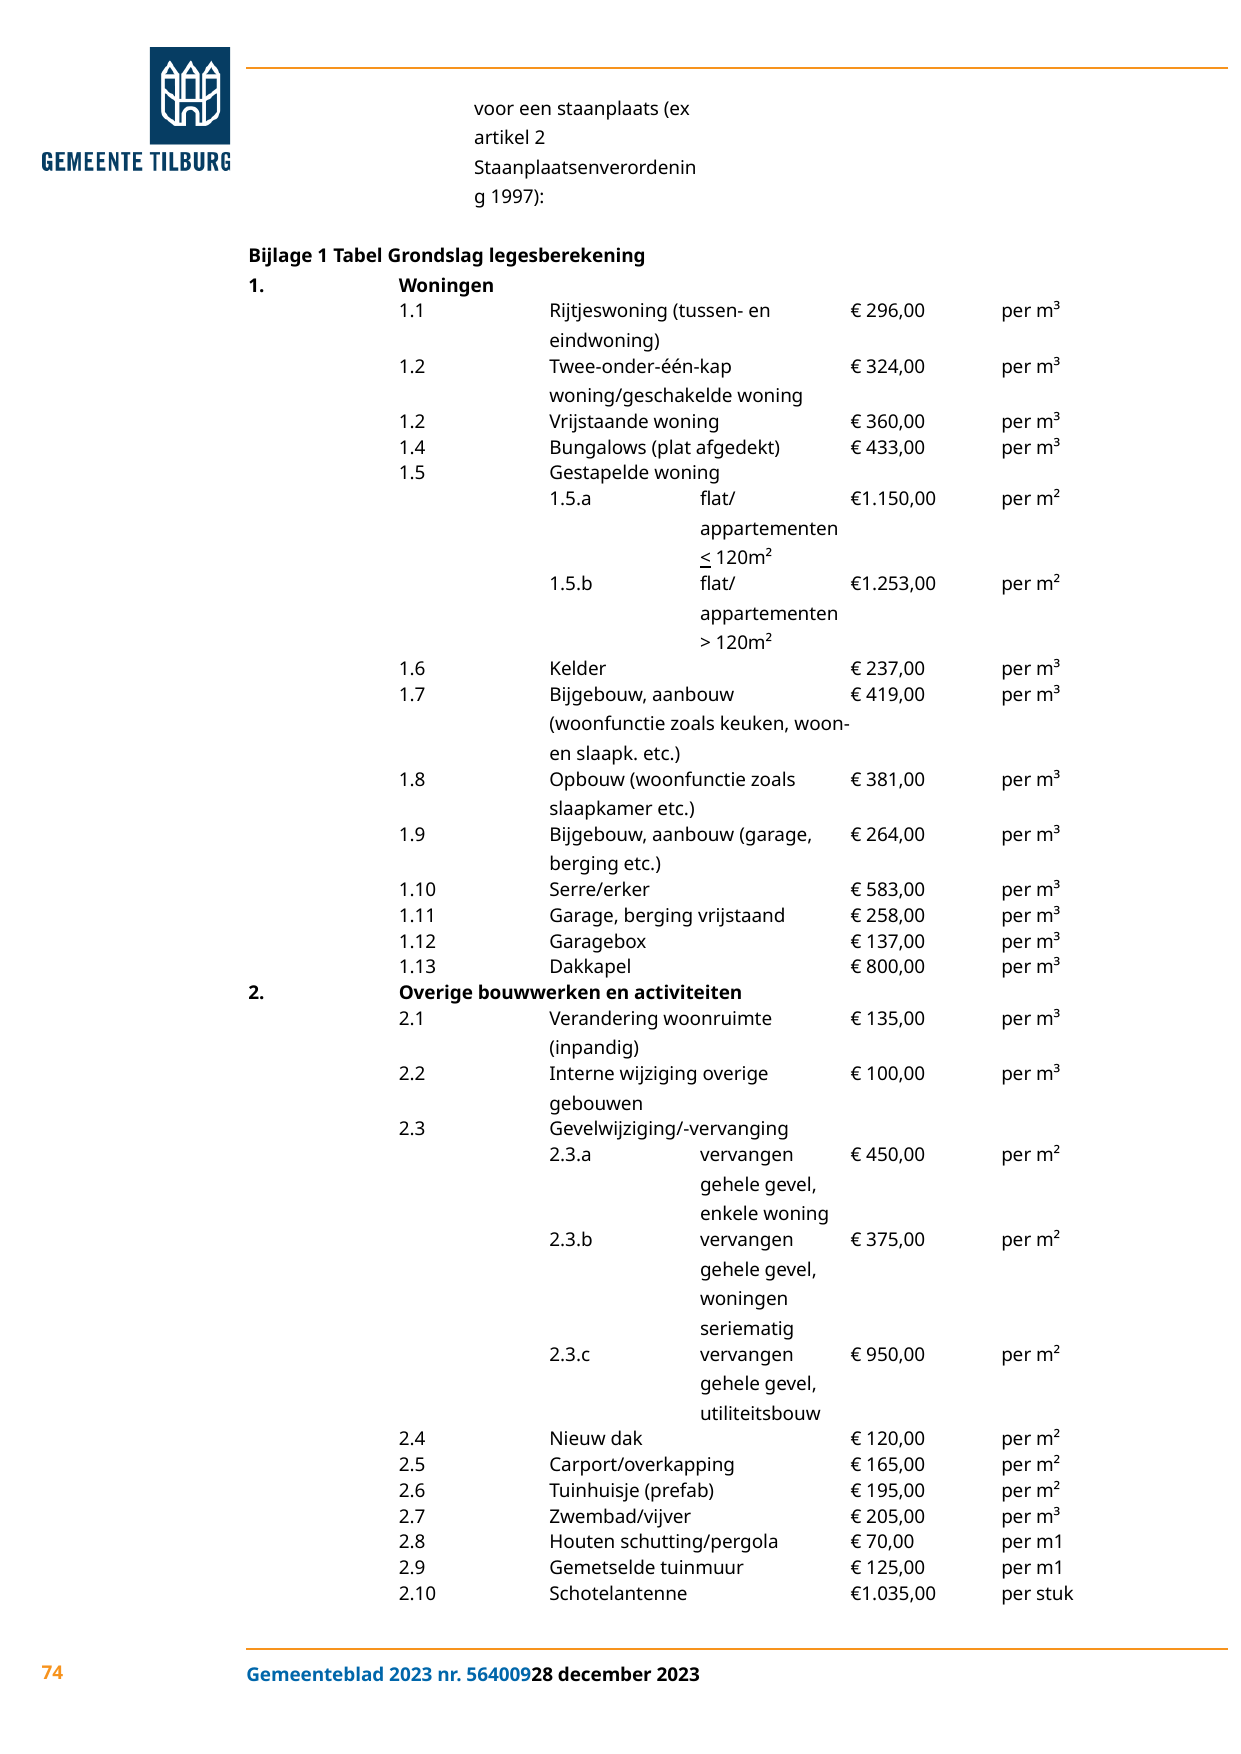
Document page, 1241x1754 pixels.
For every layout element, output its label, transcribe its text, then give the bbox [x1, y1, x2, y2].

table_cell Garage, berging vrijstaand [549, 902, 850, 928]
table_cell € 125,00 [850, 1554, 1001, 1580]
table_cell voor een staanplaats (ex artikel 2 Staanplaatsenverordening 1997): [474, 95, 700, 209]
table_cell per m² [1001, 1141, 1152, 1226]
table_cell € 264,00 [850, 821, 1001, 876]
table_cell per m³ [1001, 821, 1152, 876]
table_cell €1.253,00 [850, 570, 1001, 655]
text Bijlage 1 Tabel Grondslag legesberekening [248, 242, 1152, 268]
table_cell 1.5.b [549, 570, 700, 655]
table_cell € 195,00 [850, 1477, 1001, 1503]
picture [41, 47, 231, 172]
table_cell per stuk [1001, 1580, 1152, 1606]
table_cell [248, 434, 398, 459]
table_cell 1.11 [399, 902, 549, 928]
table_cell Kelder [549, 655, 850, 681]
table_cell € 800,00 [850, 954, 1001, 979]
table_cell 1.2 [399, 408, 549, 434]
table_cell flat/appartementen < 120m² [700, 485, 850, 570]
table_cell € 450,00 [850, 1141, 1001, 1226]
table_cell € 583,00 [850, 876, 1001, 902]
table_cell 1.13 [399, 954, 549, 979]
table_cell [248, 1341, 398, 1426]
table_cell €1.035,00 [850, 1580, 1001, 1606]
table_cell [248, 570, 398, 655]
table_cell Schotelantenne [549, 1580, 850, 1606]
table_cell [1001, 1116, 1152, 1141]
table_cell 2.3.c [549, 1341, 700, 1426]
table_cell Opbouw (woonfunctie zoals slaapkamer etc.) [549, 766, 850, 821]
table_cell [248, 1451, 398, 1477]
table_cell 2.4 [399, 1426, 549, 1451]
table_cell [399, 485, 549, 570]
table_cell [248, 1116, 398, 1141]
table_cell per m³ [1001, 434, 1152, 459]
table_cell € 433,00 [850, 434, 1001, 459]
table_cell [248, 1005, 398, 1060]
table_cell €1.150,00 [850, 485, 1001, 570]
table_cell 1.8 [399, 766, 549, 821]
table_cell per m³ [1001, 681, 1152, 766]
table_cell Interne wijziging overige gebouwen [549, 1060, 850, 1116]
table_cell € 137,00 [850, 928, 1001, 953]
table_cell 2.5 [399, 1451, 549, 1477]
table_cell [248, 1554, 398, 1580]
table_cell [850, 979, 1001, 1005]
table_cell Gestapelde woning [549, 460, 850, 485]
table_cell 2. [248, 979, 398, 1005]
table_cell per m1 [1001, 1554, 1152, 1580]
table_cell 1.1 [399, 298, 549, 353]
table_cell Garagebox [549, 928, 850, 953]
table_cell € 70,00 [850, 1529, 1001, 1554]
table_cell [248, 766, 398, 821]
table_cell Bungalows (plat afgedekt) [549, 434, 850, 459]
table_cell Carport/overkapping [549, 1451, 850, 1477]
table_cell per m³ [1001, 1060, 1152, 1116]
table_cell [399, 1341, 549, 1426]
table_cell [399, 570, 549, 655]
table_cell € 205,00 [850, 1503, 1001, 1528]
table_cell [850, 460, 1001, 485]
table_cell € 419,00 [850, 681, 1001, 766]
table_cell per m³ [1001, 1503, 1152, 1528]
table_cell flat/appartementen > 120m² [700, 570, 850, 655]
table_cell [248, 353, 398, 408]
table_cell per m² [1001, 1226, 1152, 1341]
table_cell [248, 902, 398, 928]
table_cell per m³ [1001, 353, 1152, 408]
table_cell € 375,00 [850, 1226, 1001, 1341]
table_cell Serre/erker [549, 876, 850, 902]
table_cell 2.8 [399, 1529, 549, 1554]
table_cell 2.2 [399, 1060, 549, 1116]
table_cell 2.10 [399, 1580, 549, 1606]
table_cell € 258,00 [850, 902, 1001, 928]
table_header Woningen [399, 272, 850, 297]
table_cell per m1 [1001, 1529, 1152, 1554]
table_cell vervangen gehele gevel, woningen seriematig [700, 1226, 850, 1341]
table_cell Tuinhuisje (prefab) [549, 1477, 850, 1503]
table_cell [1001, 979, 1152, 1005]
table_cell Overige bouwwerken en activiteiten [399, 979, 850, 1005]
table_cell € 360,00 [850, 408, 1001, 434]
table_cell [248, 460, 398, 485]
table_cell [700, 95, 926, 209]
table_cell [248, 408, 398, 434]
table_cell [248, 298, 398, 353]
table_header [850, 272, 1001, 297]
table_cell 1.4 [399, 434, 549, 459]
table_cell 2.7 [399, 1503, 549, 1528]
table_cell [248, 821, 398, 876]
table_cell € 100,00 [850, 1060, 1001, 1116]
table_cell [248, 876, 398, 902]
table_cell 2.3.a [549, 1141, 700, 1226]
table_cell Houten schutting/pergola [549, 1529, 850, 1554]
table_cell Rijtjeswoning (tussen- en eindwoning) [549, 298, 850, 353]
table_cell [248, 1060, 398, 1116]
table_cell € 237,00 [850, 655, 1001, 681]
table_cell per m² [1001, 1477, 1152, 1503]
table_cell [248, 1141, 398, 1226]
table_cell € 296,00 [850, 298, 1001, 353]
table_cell per m³ [1001, 766, 1152, 821]
table_cell 1.9 [399, 821, 549, 876]
table_cell per m² [1001, 1426, 1152, 1451]
table_cell [248, 954, 398, 979]
table_cell [248, 928, 398, 953]
table_cell 2.1 [399, 1005, 549, 1060]
table_cell [248, 1580, 398, 1606]
table_cell [248, 1503, 398, 1528]
table_cell Gemetselde tuinmuur [549, 1554, 850, 1580]
table_cell 2.3 [399, 1116, 549, 1141]
table_cell per m² [1001, 570, 1152, 655]
table_cell vervangen gehele gevel, enkele woning [700, 1141, 850, 1226]
table_cell € 950,00 [850, 1341, 1001, 1426]
table_cell [248, 681, 398, 766]
table_cell 1.5.a [549, 485, 700, 570]
table_cell 1.6 [399, 655, 549, 681]
table_cell per m³ [1001, 655, 1152, 681]
table_cell 2.3.b [549, 1226, 700, 1341]
table_cell [248, 655, 398, 681]
table_cell Twee-onder-één-kap woning/geschakelde woning [549, 353, 850, 408]
table_cell per m³ [1001, 876, 1152, 902]
table_cell per m³ [1001, 298, 1152, 353]
table_header 1. [248, 272, 398, 297]
table_cell Verandering woonruimte (inpandig) [549, 1005, 850, 1060]
table_cell Bijgebouw, aanbouw (woonfunctie zoals keuken, woon- en slaapk. etc.) [549, 681, 850, 766]
table_cell per m² [1001, 1451, 1152, 1477]
table_cell € 120,00 [850, 1426, 1001, 1451]
table_cell 1.5 [399, 460, 549, 485]
table_cell € 324,00 [850, 353, 1001, 408]
table_cell Vrijstaande woning [549, 408, 850, 434]
table_cell 1.7 [399, 681, 549, 766]
table_cell Dakkapel [549, 954, 850, 979]
table_cell € 165,00 [850, 1451, 1001, 1477]
table_cell [850, 1116, 1001, 1141]
table_cell 2.6 [399, 1477, 549, 1503]
table_cell € 135,00 [850, 1005, 1001, 1060]
table_cell [248, 485, 398, 570]
table_cell per m³ [1001, 1005, 1152, 1060]
table_cell € 381,00 [850, 766, 1001, 821]
table_cell [1001, 460, 1152, 485]
table_cell per m³ [1001, 408, 1152, 434]
table_cell 2.9 [399, 1554, 549, 1580]
table_cell [399, 1141, 549, 1226]
table_cell 1.10 [399, 876, 549, 902]
table_header [1001, 272, 1152, 297]
table_cell vervangen gehele gevel, utiliteitsbouw [700, 1341, 850, 1426]
table_cell Gevelwijziging/-vervanging [549, 1116, 850, 1141]
table_cell 1.12 [399, 928, 549, 953]
table_cell [248, 1477, 398, 1503]
table_cell [248, 1529, 398, 1554]
table_cell [399, 1226, 549, 1341]
table_cell [248, 1426, 398, 1451]
table_cell per m³ [1001, 902, 1152, 928]
table_cell per m² [1001, 1341, 1152, 1426]
table_cell [926, 95, 1152, 209]
table_cell Bijgebouw, aanbouw (garage, berging etc.) [549, 821, 850, 876]
table_cell per m² [1001, 485, 1152, 570]
table_cell 1.2 [399, 353, 549, 408]
table_cell Zwembad/vijver [549, 1503, 850, 1528]
table_cell per m³ [1001, 928, 1152, 953]
table_cell per m³ [1001, 954, 1152, 979]
table_cell [248, 1226, 398, 1341]
table_cell [248, 95, 474, 209]
table_cell Nieuw dak [549, 1426, 850, 1451]
